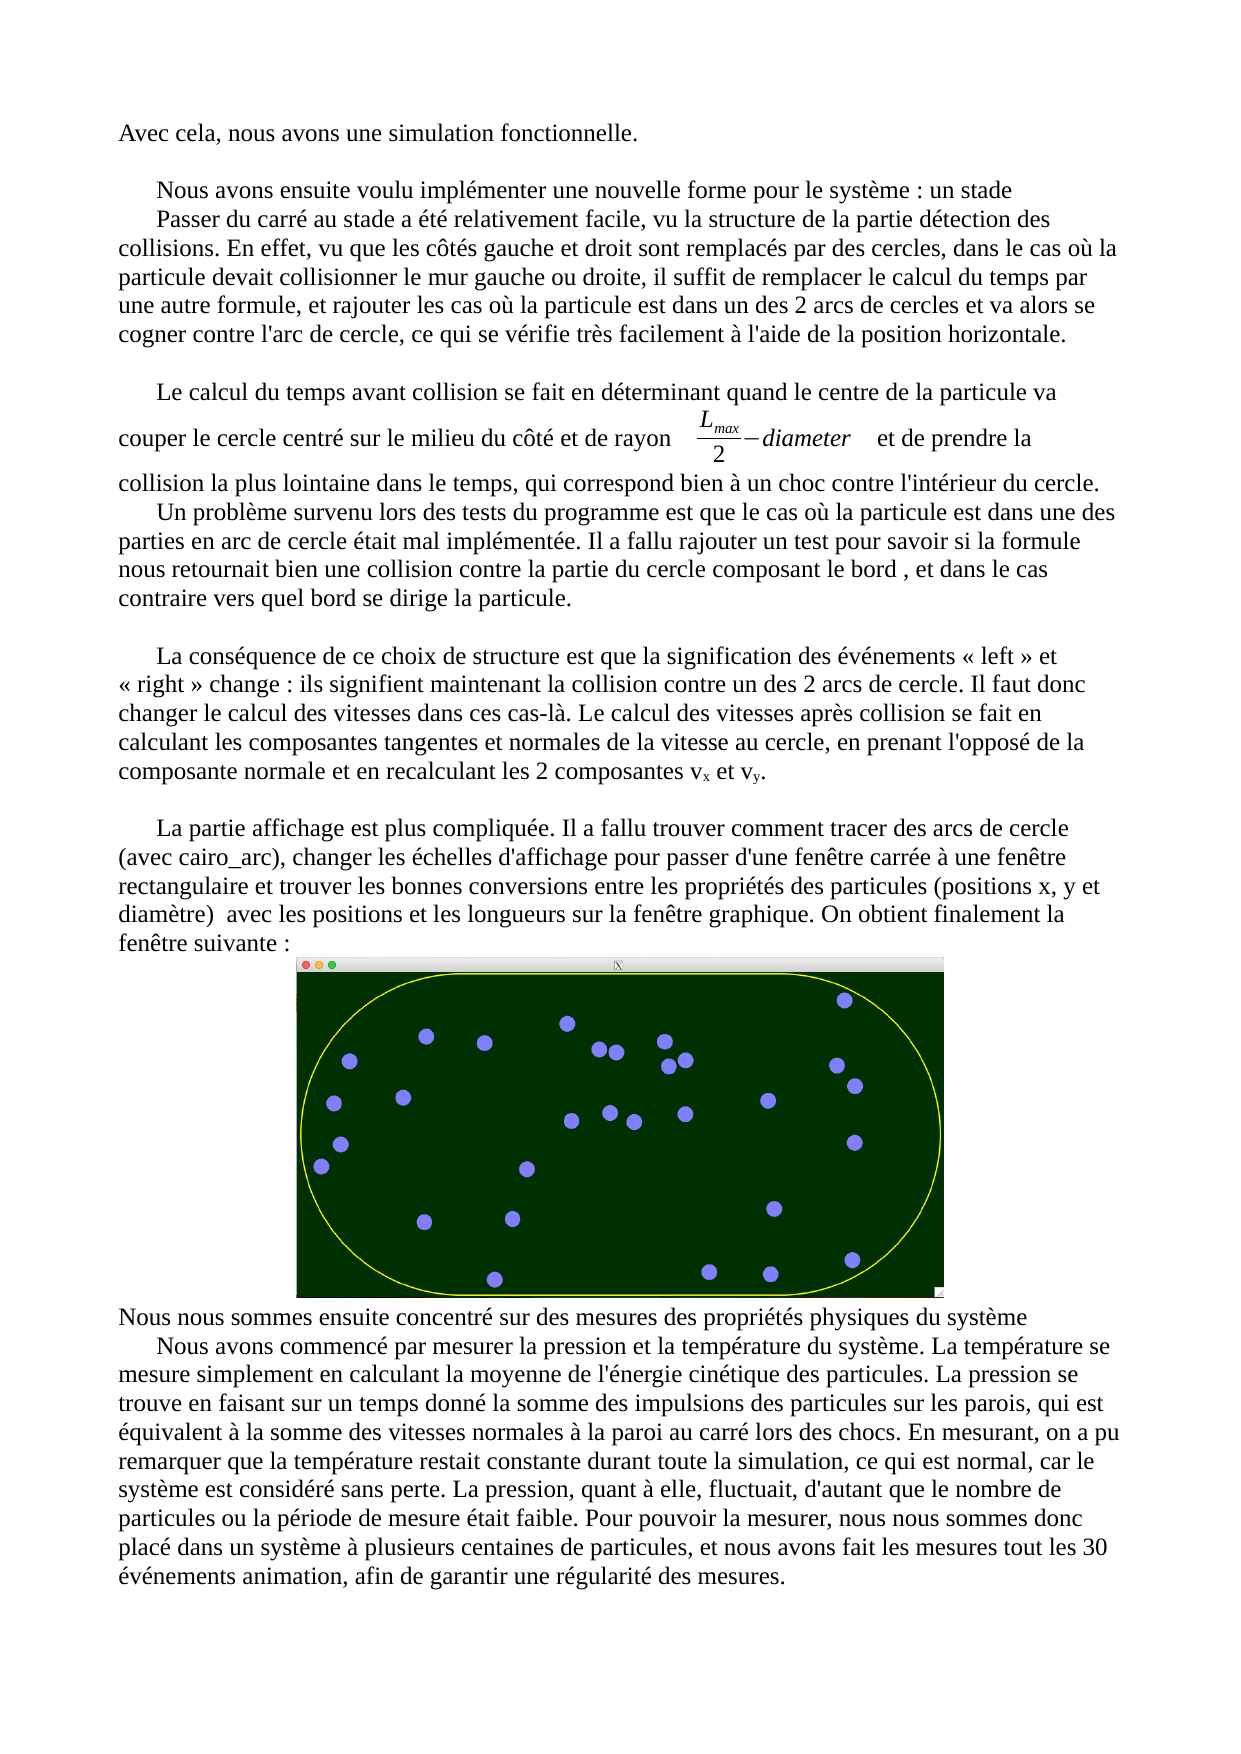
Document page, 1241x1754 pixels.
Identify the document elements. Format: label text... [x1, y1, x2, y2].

text Nous avons ensuite voulu implémenter une nouvelle forme pour le système : un stade [118, 176, 1122, 204]
text Le calcul du temps avant collision se fait en déterminant quand le centre de la particule va couper le cercle centré sur le milieu du côté et de rayon et de prendre la collision la plus lointaine dans le temps, qui correspond bien à un choc contre l'intérieur du cercle. [118, 377, 1122, 497]
text Nous avons commencé par mesurer la pression et la température du système. La température se mesure simplement en calculant la moyenne de l'énergie cinétique des particules. La pression se trouve en faisant sur un temps donné la somme des impulsions des particules sur les parois, qui est équivalent à la somme des vitesses normales à la paroi au carré lors des chocs. En mesurant, on a pu remarquer que la température restait constante durant toute la simulation, ce qui est normal, car le système est considéré sans perte. La pression, quant à elle, fluctuait, d'autant que le nombre de particules ou la période de mesure était faible. Pour pouvoir la mesurer, nous nous sommes donc placé dans un système à plusieurs centaines de particules, et nous avons fait les mesures tout les 30 événements animation, afin de garantir une régularité des mesures. [118, 1331, 1122, 1589]
text La partie affichage est plus compliquée. Il a fallu trouver comment tracer des arcs de cercle (avec cairo_arc), changer les échelles d'affichage pour passer d'une fenêtre carrée à une fenêtre rectangulaire et trouver les bonnes conversions entre les propriétés des particules (positions x, y et diamètre) avec les positions et les longueurs sur la fenêtre graphique. On obtient finalement la fenêtre suivante : [118, 813, 1122, 957]
text Passer du carré au stade a été relativement facile, vu la structure de la partie détection des collisions. En effet, vu que les côtés gauche et droit sont remplacés par des cercles, dans le cas où la particule devait collisionner le mur gauche ou droite, il suffit de remplacer le calcul du temps par une autre formule, et rajouter les cas où la particule est dans un des 2 arcs de cercles et va alors se cogner contre l'arc de cercle, ce qui se vérifie très facilement à l'aide de la position horizontale. [118, 204, 1122, 348]
text Nous nous sommes ensuite concentré sur des mesures des propriétés physiques du système [118, 1302, 1122, 1331]
text Un problème survenu lors des tests du programme est que le cas où la particule est dans une des parties en arc de cercle était mal implémentée. Il a fallu rajouter un test pour savoir si la formule nous retournait bien une collision contre la partie du cercle composant le bord , et dans le cas contraire vers quel bord se dirige la particule. [118, 497, 1122, 612]
text La conséquence de ce choix de structure est que la signification des événements « left » et « right » change : ils signifient maintenant la collision contre un des 2 arcs de cercle. Il faut donc changer le calcul des vitesses dans ces cas-là. Le calcul des vitesses après collision se fait en calculant les composantes tangentes et normales de la vitesse au cercle, en prenant l'opposé de la composante normale et en recalculant les 2 composantes vx et vy. [118, 641, 1122, 784]
picture [296, 957, 944, 1298]
text Avec cela, nous avons une simulation fonctionnelle. [118, 118, 1122, 147]
